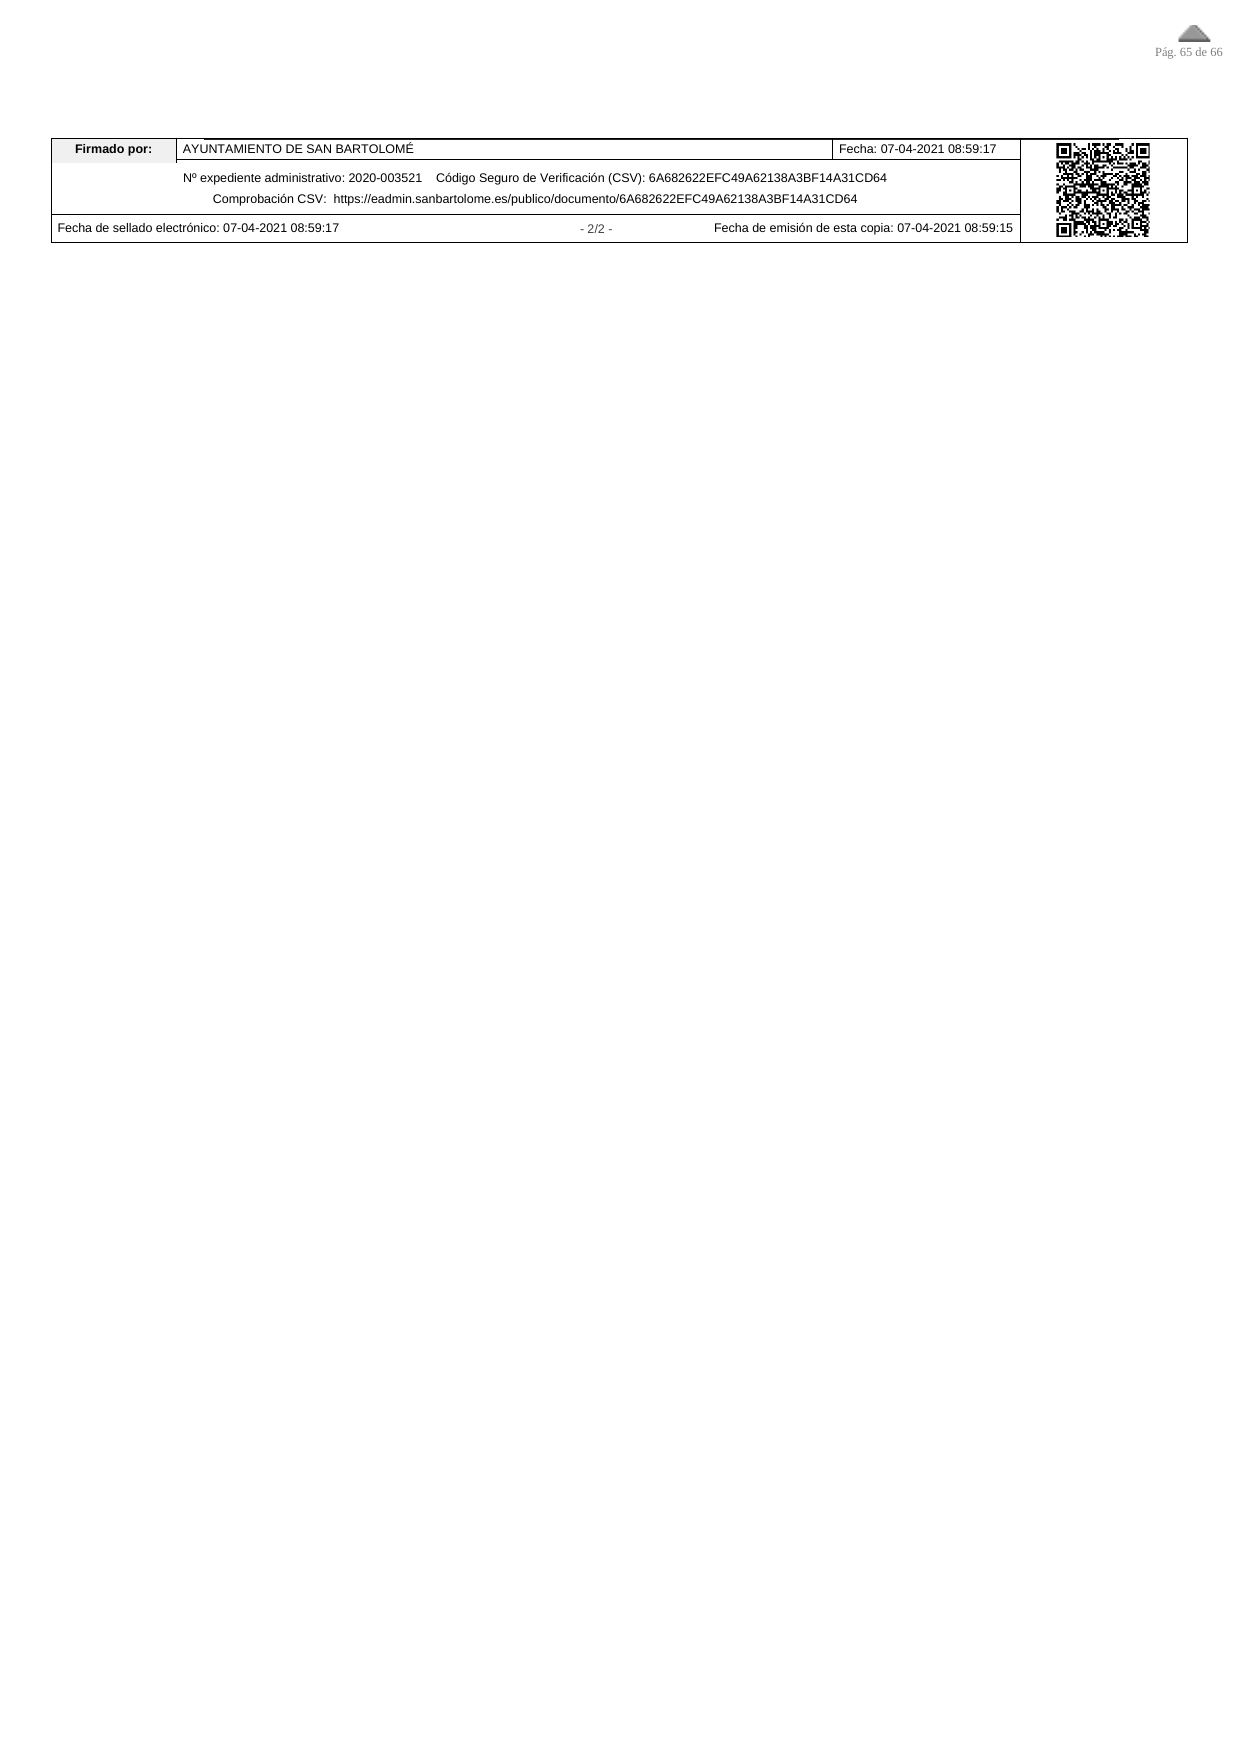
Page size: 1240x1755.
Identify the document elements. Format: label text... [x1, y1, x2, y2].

table_header Firmado por: [52, 139, 176, 159]
table_cell Fecha de sellado electrónico: 07-04-2021 08:59:17 - 2/2 - Fecha de emisión de esta copia: 07-04-2021 08:59:15 [52, 215, 1020, 242]
table_header [1021, 139, 1187, 242]
table_header Fecha: 07-04-2021 08:59:17 [833, 140, 1020, 159]
table_cell Nº expediente administrativo: 2020-003521 Código Seguro de Verificación (CSV): 6A682622EFC49A62138A3BF14A31CD64 Comprobación CSV: https://eadmin.sanbartolome.es/publico/documento/6A682622EFC49A62138A3BF14A31CD64 [52, 160, 1020, 213]
table_header AYUNTAMIENTO DE SAN BARTOLOMÉ [177, 139, 832, 159]
